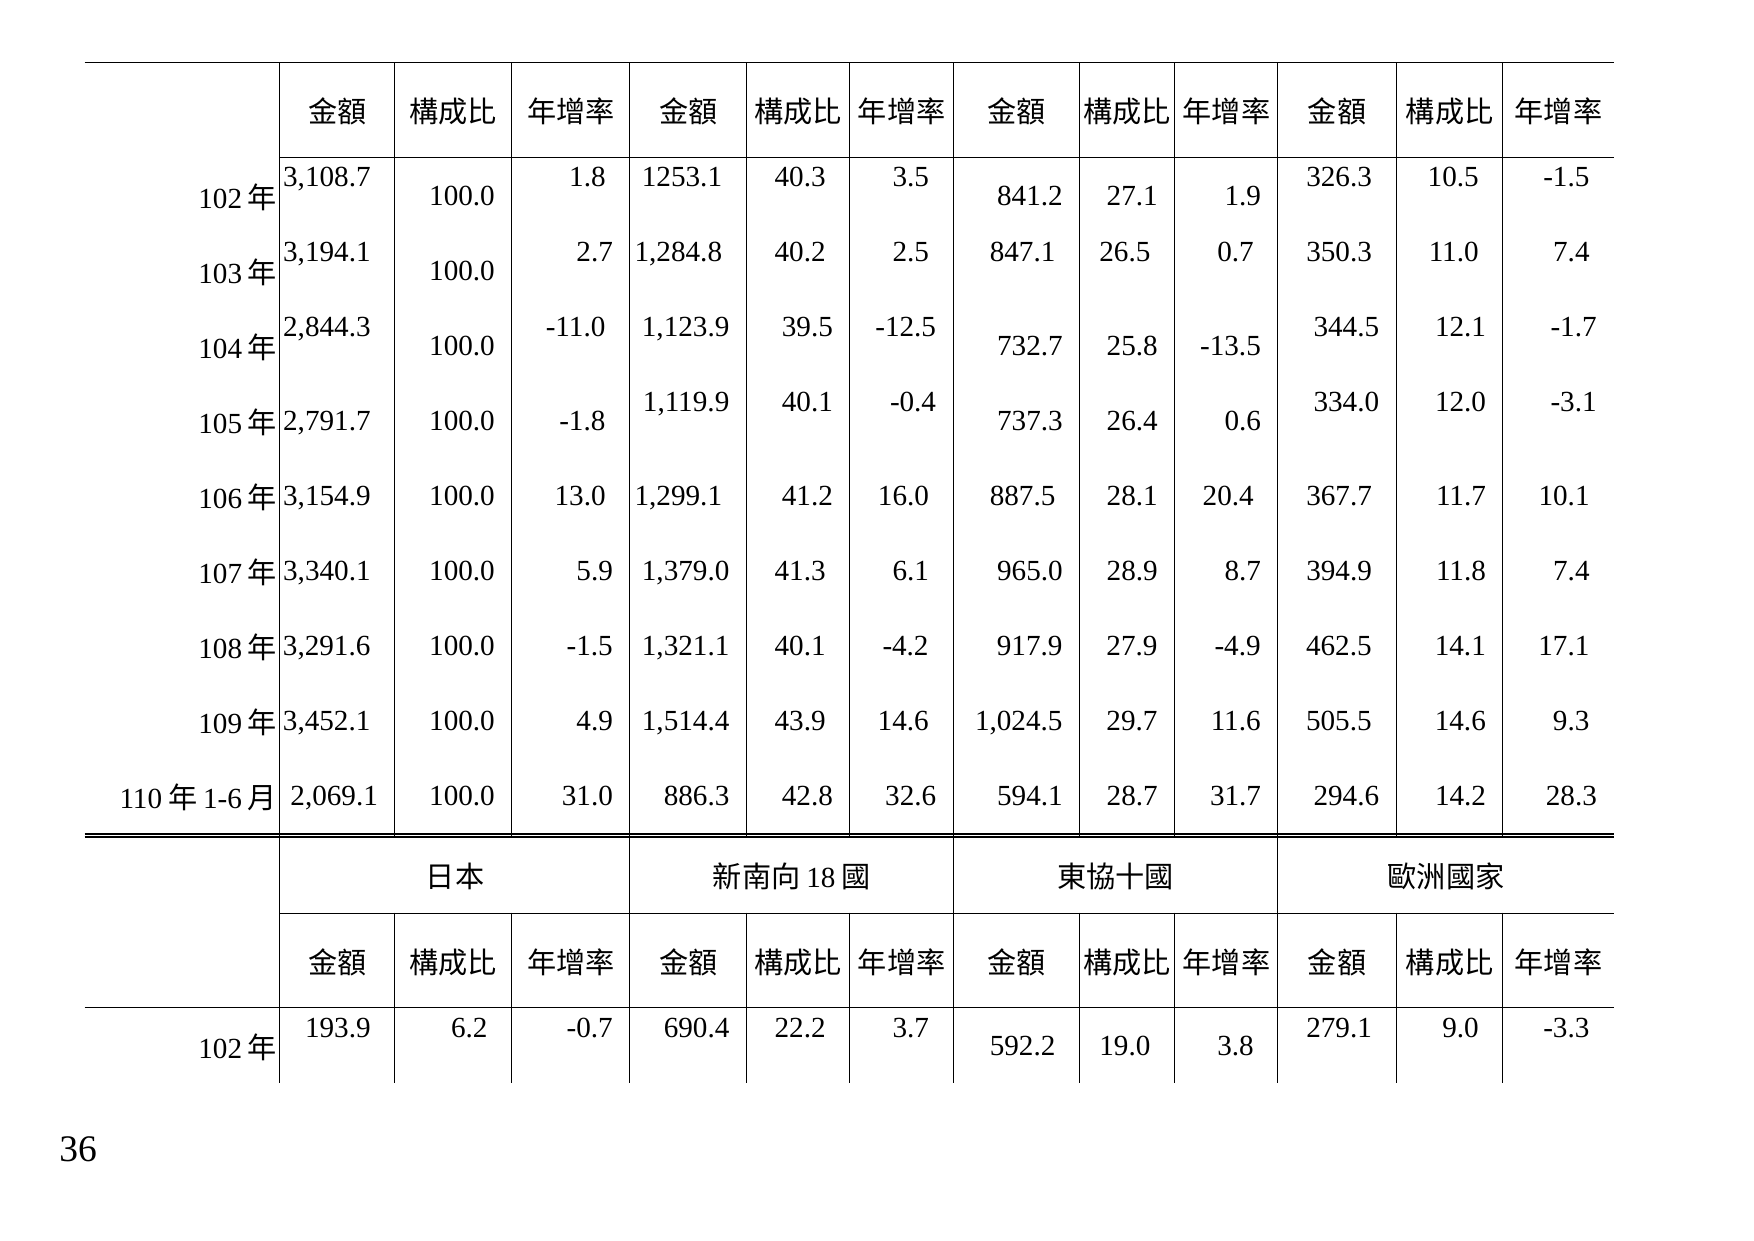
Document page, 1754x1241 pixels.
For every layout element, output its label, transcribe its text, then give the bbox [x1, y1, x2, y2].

table_cell 金額 [954, 63, 1079, 157]
table_cell 43.9 [747, 683, 849, 758]
table_cell 26.5 [1080, 233, 1174, 308]
table_cell 14.1 [1397, 608, 1502, 683]
table_cell 1,284.8 [630, 233, 746, 308]
table_cell 7.4 [1503, 233, 1614, 308]
table_cell 1,123.9 [630, 308, 746, 383]
table_cell 16.0 [850, 458, 953, 533]
table_cell 1,321.1 [630, 608, 746, 683]
table_cell 13.0 [512, 458, 629, 533]
table_cell 594.1 [954, 758, 1079, 833]
table_cell 3,291.6 [280, 608, 394, 683]
table_cell 108年 [85, 608, 279, 683]
table_cell 42.8 [747, 758, 849, 833]
table_cell 年增率 [850, 914, 953, 1007]
table_cell 1.9 [1175, 158, 1277, 233]
table_cell 32.6 [850, 758, 953, 833]
table_cell 年增率 [512, 914, 629, 1007]
table_cell 917.9 [954, 608, 1079, 683]
table_cell 462.5 [1278, 608, 1396, 683]
table_cell 金額 [1278, 914, 1396, 1007]
table_cell 3,194.1 [280, 233, 394, 308]
table_cell 109年 [85, 683, 279, 758]
table_cell 2.5 [850, 233, 953, 308]
table_cell 22.2 [747, 1008, 849, 1083]
table_cell 3,154.9 [280, 458, 394, 533]
table_cell 39.5 [747, 308, 849, 383]
table_cell 構成比 [747, 914, 849, 1007]
table_cell -0.4 [850, 383, 953, 458]
table_cell 100.0 [395, 683, 511, 758]
table_cell 841.2 [954, 158, 1079, 233]
table_cell 6.2 [395, 1008, 511, 1083]
table_cell 金額 [280, 914, 394, 1007]
table_cell 3.7 [850, 1008, 953, 1083]
table_cell 100.0 [395, 383, 511, 458]
table_cell 東協十國 [954, 838, 1277, 912]
table_cell 100.0 [395, 758, 511, 833]
table_cell 279.1 [1278, 1008, 1396, 1083]
table_cell 847.1 [954, 233, 1079, 308]
table_cell -3.3 [1503, 1008, 1614, 1083]
table_cell 新南向18國 [630, 838, 953, 912]
table_cell 2,791.7 [280, 383, 394, 458]
table_cell 41.2 [747, 458, 849, 533]
table_cell 3,340.1 [280, 533, 394, 608]
table_cell 737.3 [954, 383, 1079, 458]
table_cell 12.0 [1397, 383, 1502, 458]
table_cell 20.4 [1175, 458, 1277, 533]
table_cell [85, 838, 279, 912]
table_cell 19.0 [1080, 1008, 1174, 1083]
table_cell 367.7 [1278, 458, 1396, 533]
table_cell 965.0 [954, 533, 1079, 608]
table_cell 40.2 [747, 233, 849, 308]
table_cell 17.1 [1503, 608, 1614, 683]
table_cell 年增率 [850, 63, 953, 157]
table_cell -4.9 [1175, 608, 1277, 683]
table_cell -1.5 [512, 608, 629, 683]
table_cell 日本 [280, 838, 629, 912]
table_cell 年增率 [1175, 63, 1277, 157]
table_cell 3.5 [850, 158, 953, 233]
table_cell 1,024.5 [954, 683, 1079, 758]
table_cell 28.1 [1080, 458, 1174, 533]
table_cell 41.3 [747, 533, 849, 608]
table_cell -11.0 [512, 308, 629, 383]
table_cell 28.9 [1080, 533, 1174, 608]
table_cell 100.0 [395, 533, 511, 608]
table_cell 3,108.7 [280, 158, 394, 233]
table_cell 11.8 [1397, 533, 1502, 608]
table_cell 12.1 [1397, 308, 1502, 383]
table_cell 350.3 [1278, 233, 1396, 308]
table_cell 103年 [85, 233, 279, 308]
table_cell 505.5 [1278, 683, 1396, 758]
table_cell 9.3 [1503, 683, 1614, 758]
table_cell 394.9 [1278, 533, 1396, 608]
table_cell 1,299.1 [630, 458, 746, 533]
table_cell 27.9 [1080, 608, 1174, 683]
table_cell 40.3 [747, 158, 849, 233]
table_cell 9.0 [1397, 1008, 1502, 1083]
table_cell 年增率 [512, 63, 629, 157]
table_cell 構成比 [395, 914, 511, 1007]
table_cell -13.5 [1175, 308, 1277, 383]
table_cell 5.9 [512, 533, 629, 608]
table_cell 592.2 [954, 1008, 1079, 1083]
table_cell 100.0 [395, 233, 511, 308]
table_cell 7.4 [1503, 533, 1614, 608]
table_cell 3,452.1 [280, 683, 394, 758]
table_cell 構成比 [1397, 914, 1502, 1007]
table_cell 構成比 [1080, 63, 1174, 157]
table_cell 14.6 [1397, 683, 1502, 758]
table_cell 10.5 [1397, 158, 1502, 233]
table_cell 金額 [280, 63, 394, 157]
table_cell 歐洲國家 [1278, 838, 1614, 912]
table_cell 年增率 [1503, 63, 1614, 157]
table_cell 構成比 [747, 63, 849, 157]
table_cell 14.6 [850, 683, 953, 758]
table_cell -3.1 [1503, 383, 1614, 458]
table_cell 107年 [85, 533, 279, 608]
table_cell 100.0 [395, 158, 511, 233]
table_cell 6.1 [850, 533, 953, 608]
table_cell 金額 [954, 914, 1079, 1007]
table_cell 14.2 [1397, 758, 1502, 833]
table_cell 344.5 [1278, 308, 1396, 383]
table_cell -1.8 [512, 383, 629, 458]
table_cell 27.1 [1080, 158, 1174, 233]
table_cell [85, 913, 279, 1007]
table_cell 構成比 [1397, 63, 1502, 157]
table_cell 886.3 [630, 758, 746, 833]
table_cell 334.0 [1278, 383, 1396, 458]
table_cell 102年 [85, 1008, 279, 1083]
table_cell 28.3 [1503, 758, 1614, 833]
table_cell 金額 [630, 63, 746, 157]
table_cell 31.7 [1175, 758, 1277, 833]
table_cell 0.7 [1175, 233, 1277, 308]
table_cell 1,119.9 [630, 383, 746, 458]
table_cell -1.5 [1503, 158, 1614, 233]
table_cell 100.0 [395, 308, 511, 383]
table_cell 年增率 [1175, 914, 1277, 1007]
table_cell 690.4 [630, 1008, 746, 1083]
table_cell 1,514.4 [630, 683, 746, 758]
table_cell 102年 [85, 157, 279, 233]
table_header [85, 63, 279, 157]
table_cell 2,069.1 [280, 758, 394, 833]
table_cell -0.7 [512, 1008, 629, 1083]
table_cell 1,379.0 [630, 533, 746, 608]
table_cell 年增率 [1503, 914, 1614, 1007]
table_cell 40.1 [747, 608, 849, 683]
table_cell 294.6 [1278, 758, 1396, 833]
table_cell 31.0 [512, 758, 629, 833]
table_cell 40.1 [747, 383, 849, 458]
table_cell 0.6 [1175, 383, 1277, 458]
table_cell 金額 [630, 914, 746, 1007]
table_cell 104年 [85, 308, 279, 383]
table_cell 11.7 [1397, 458, 1502, 533]
table_cell 8.7 [1175, 533, 1277, 608]
table_cell 1253.1 [630, 158, 746, 233]
table_cell 100.0 [395, 608, 511, 683]
table_cell 10.1 [1503, 458, 1614, 533]
table_cell 105年 [85, 383, 279, 458]
table_cell 29.7 [1080, 683, 1174, 758]
table_cell 11.0 [1397, 233, 1502, 308]
table_cell 2,844.3 [280, 308, 394, 383]
table_cell 2.7 [512, 233, 629, 308]
table_cell 26.4 [1080, 383, 1174, 458]
table_cell 11.6 [1175, 683, 1277, 758]
table_cell 構成比 [395, 63, 511, 157]
table_cell 3.8 [1175, 1008, 1277, 1083]
table_cell 28.7 [1080, 758, 1174, 833]
table_cell -4.2 [850, 608, 953, 683]
table_cell 732.7 [954, 308, 1079, 383]
table_cell 1.8 [512, 158, 629, 233]
table_cell 110年1-6月 [85, 758, 279, 833]
table_cell 193.9 [280, 1008, 394, 1083]
table_cell 金額 [1278, 63, 1396, 157]
table_cell -12.5 [850, 308, 953, 383]
table_cell 106年 [85, 458, 279, 533]
table_cell 326.3 [1278, 158, 1396, 233]
table_cell 構成比 [1080, 914, 1174, 1007]
table_cell -1.7 [1503, 308, 1614, 383]
table_cell 100.0 [395, 458, 511, 533]
table_cell 887.5 [954, 458, 1079, 533]
table_cell 25.8 [1080, 308, 1174, 383]
table_cell 4.9 [512, 683, 629, 758]
